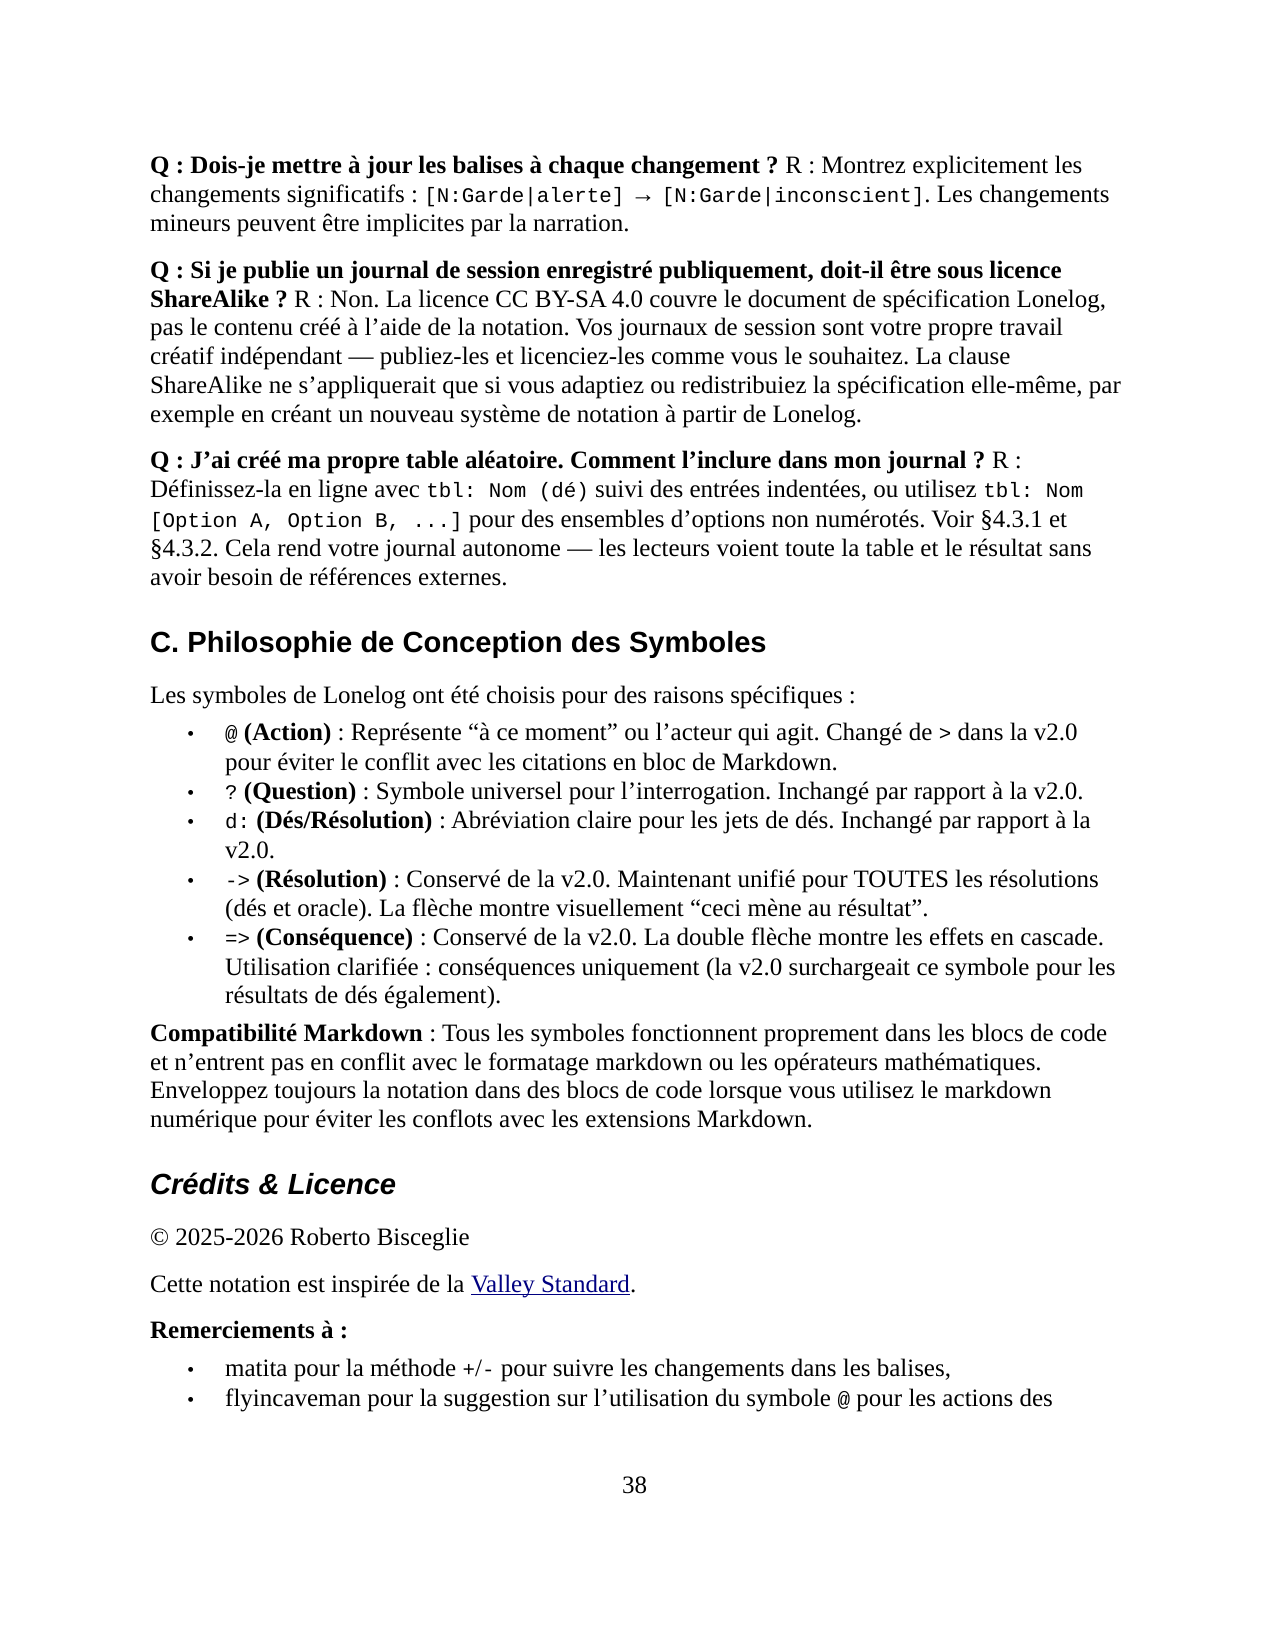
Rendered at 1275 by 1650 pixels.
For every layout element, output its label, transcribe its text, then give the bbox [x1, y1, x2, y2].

list => (Conséquence) : Conservé de la v2.0. La double flèche montre les effets en cascade. Utilisation clarifiée : conséquences uniquement (la v2.0 surchargeait ce symbole pour les résultats de dés également). [187, 922, 1125, 1009]
text Remerciements à : [150, 1315, 1125, 1344]
text Q : Dois-je mettre à jour les balises à chaque changement ? R : Montrez explicitement les changements significatifs : [N:Garde|alerte] → [N:Garde|inconscient]. Les changements mineurs peuvent être implicites par la narration. [150, 150, 1125, 237]
text Q : J’ai créé ma propre table aléatoire. Comment l’inclure dans mon journal ? R : Définissez-la en ligne avec tbl: Nom (dé) suivi des entrées indentées, ou utilisez tbl: Nom [Option A, Option B, ...] pour des ensembles d’options non numérotés. Voir §4.3.1 et §4.3.2. Cela rend votre journal autonome — les lecteurs voient toute la table et le résultat sans avoir besoin de références externes. [150, 445, 1125, 591]
list d: (Dés/Résolution) : Abréviation claire pour les jets de dés. Inchangé par rapport à la v2.0. [187, 805, 1125, 864]
text Les symboles de Lonelog ont été choisis pour des raisons spécifiques : [150, 680, 1125, 708]
subtitle C. Philosophie de Conception des Symboles [150, 625, 1125, 658]
text Compatibilité Markdown : Tous les symboles fonctionnent proprement dans les blocs de code et n’entrent pas en conflit avec le formatage markdown ou les opérateurs mathématiques. Enveloppez toujours la notation dans des blocs de code lorsque vous utilisez le markdown numérique pour éviter les conflots avec les extensions Markdown. [150, 1018, 1125, 1133]
list -> (Résolution) : Conservé de la v2.0. Maintenant unifié pour TOUTES les résolutions (dés et oracle). La flèche montre visuellement “ceci mène au résultat”. [187, 864, 1125, 922]
text © 2025-2026 Roberto Bisceglie [150, 1222, 1125, 1251]
text Q : Si je publie un journal de session enregistré publiquement, doit-il être sous licence ShareAlike ? R : Non. La licence CC BY-SA 4.0 couvre le document de spécification Lonelog, pas le contenu créé à l’aide de la notation. Vos journaux de session sont votre propre travail créatif indépendant — publiez-les et licenciez-les comme vous le souhaitez. La clause ShareAlike ne s’appliquerait que si vous adaptiez ou redistribuiez la spécification elle-même, par exemple en créant un nouveau système de notation à partir de Lonelog. [150, 255, 1125, 427]
text Cette notation est inspirée de la Valley Standard. [150, 1269, 1125, 1297]
subtitle Crédits & Licence [150, 1167, 1125, 1201]
list matita pour la méthode +/- pour suivre les changements dans les balises, [187, 1353, 1125, 1383]
list @ (Action) : Représente “à ce moment” ou l’acteur qui agit. Changé de > dans la v2.0 pour éviter le conflit avec les citations en bloc de Markdown. [187, 717, 1125, 776]
list flyincaveman pour la suggestion sur l’utilisation du symbole @ pour les actions des [187, 1383, 1125, 1412]
list ? (Question) : Symbole universel pour l’interrogation. Inchangé par rapport à la v2.0. [187, 776, 1125, 805]
